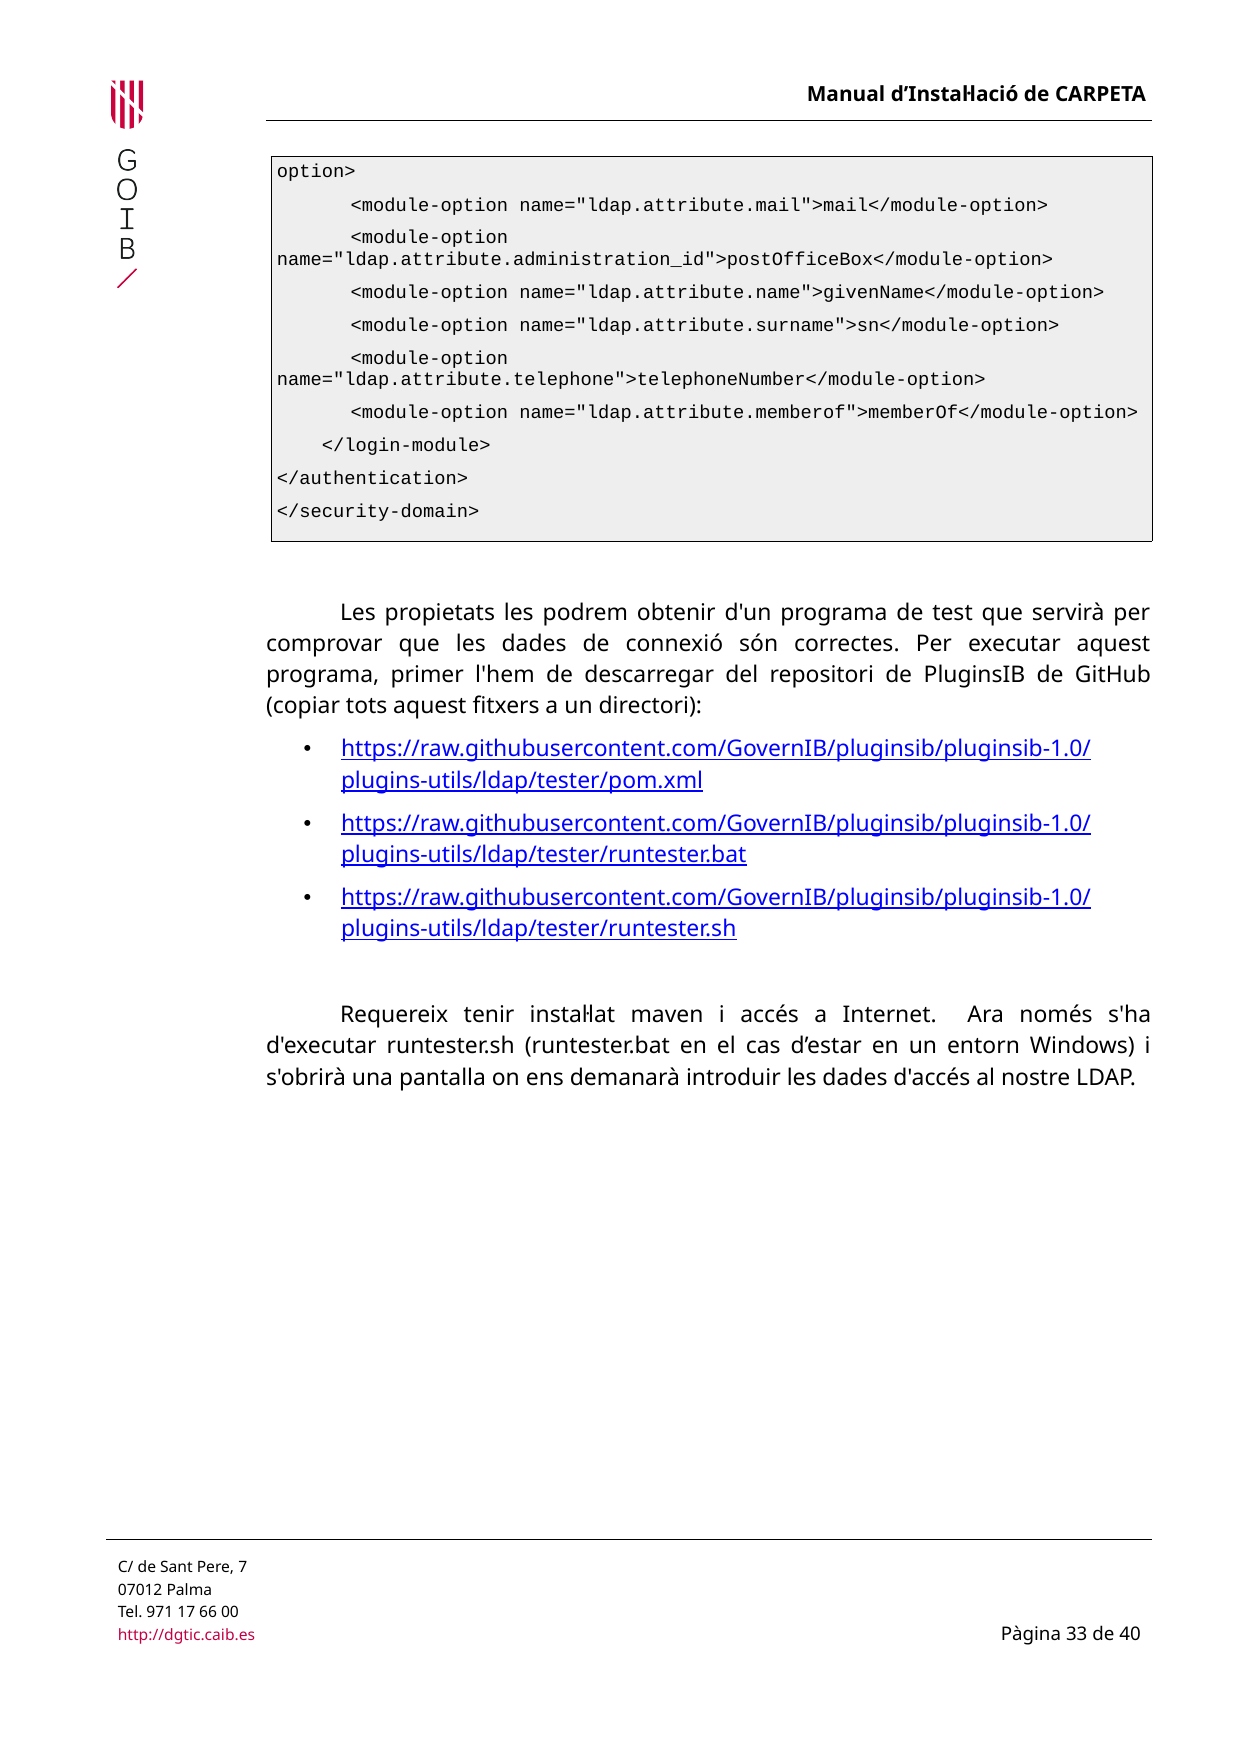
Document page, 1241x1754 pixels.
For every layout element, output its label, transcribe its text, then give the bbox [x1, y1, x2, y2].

list https://raw.githubusercontent.com/GovernIB/pluginsib/pluginsib-1.0/plugins-utils/ldap/tester/runtester.bat [303, 807, 1152, 869]
text Requereix tenir instal·lat maven i accés a Internet. Ara només s'ha d'executar runtester.sh (runtester.bat en el cas d’estar en un entorn Windows) i s'obrirà una pantalla on ens demanarà introduir les dades d'accés al nostre LDAP. [266, 998, 1152, 1092]
picture [82, 57, 172, 319]
text Les propietats les podrem obtenir d'un programa de test que servirà per comprovar que les dades de connexió són correctes. Per executar aquest programa, primer l'hem de descarregar del repositori de PluginsIB de GitHub (copiar tots aquest fitxers a un directori): [266, 596, 1152, 721]
table_header option> <module-option name="ldap.attribute.mail">mail</module-option> <module-option name="ldap.attribute.administration_id">postOfficeBox</module-option> <module-option name="ldap.attribute.name">givenName</module-option> <module-option name="ldap.attribute.surname">sn</module-option> <module-option name="ldap.attribute.telephone">telephoneNumber</module-option> <module-option name="ldap.attribute.memberof">memberOf</module-option> </login-module> </authentication> </security-domain> [272, 157, 1152, 541]
list https://raw.githubusercontent.com/GovernIB/pluginsib/pluginsib-1.0/plugins-utils/ldap/tester/runtester.sh [303, 881, 1152, 943]
list https://raw.githubusercontent.com/GovernIB/pluginsib/pluginsib-1.0/plugins-utils/ldap/tester/pom.xml [303, 732, 1152, 795]
